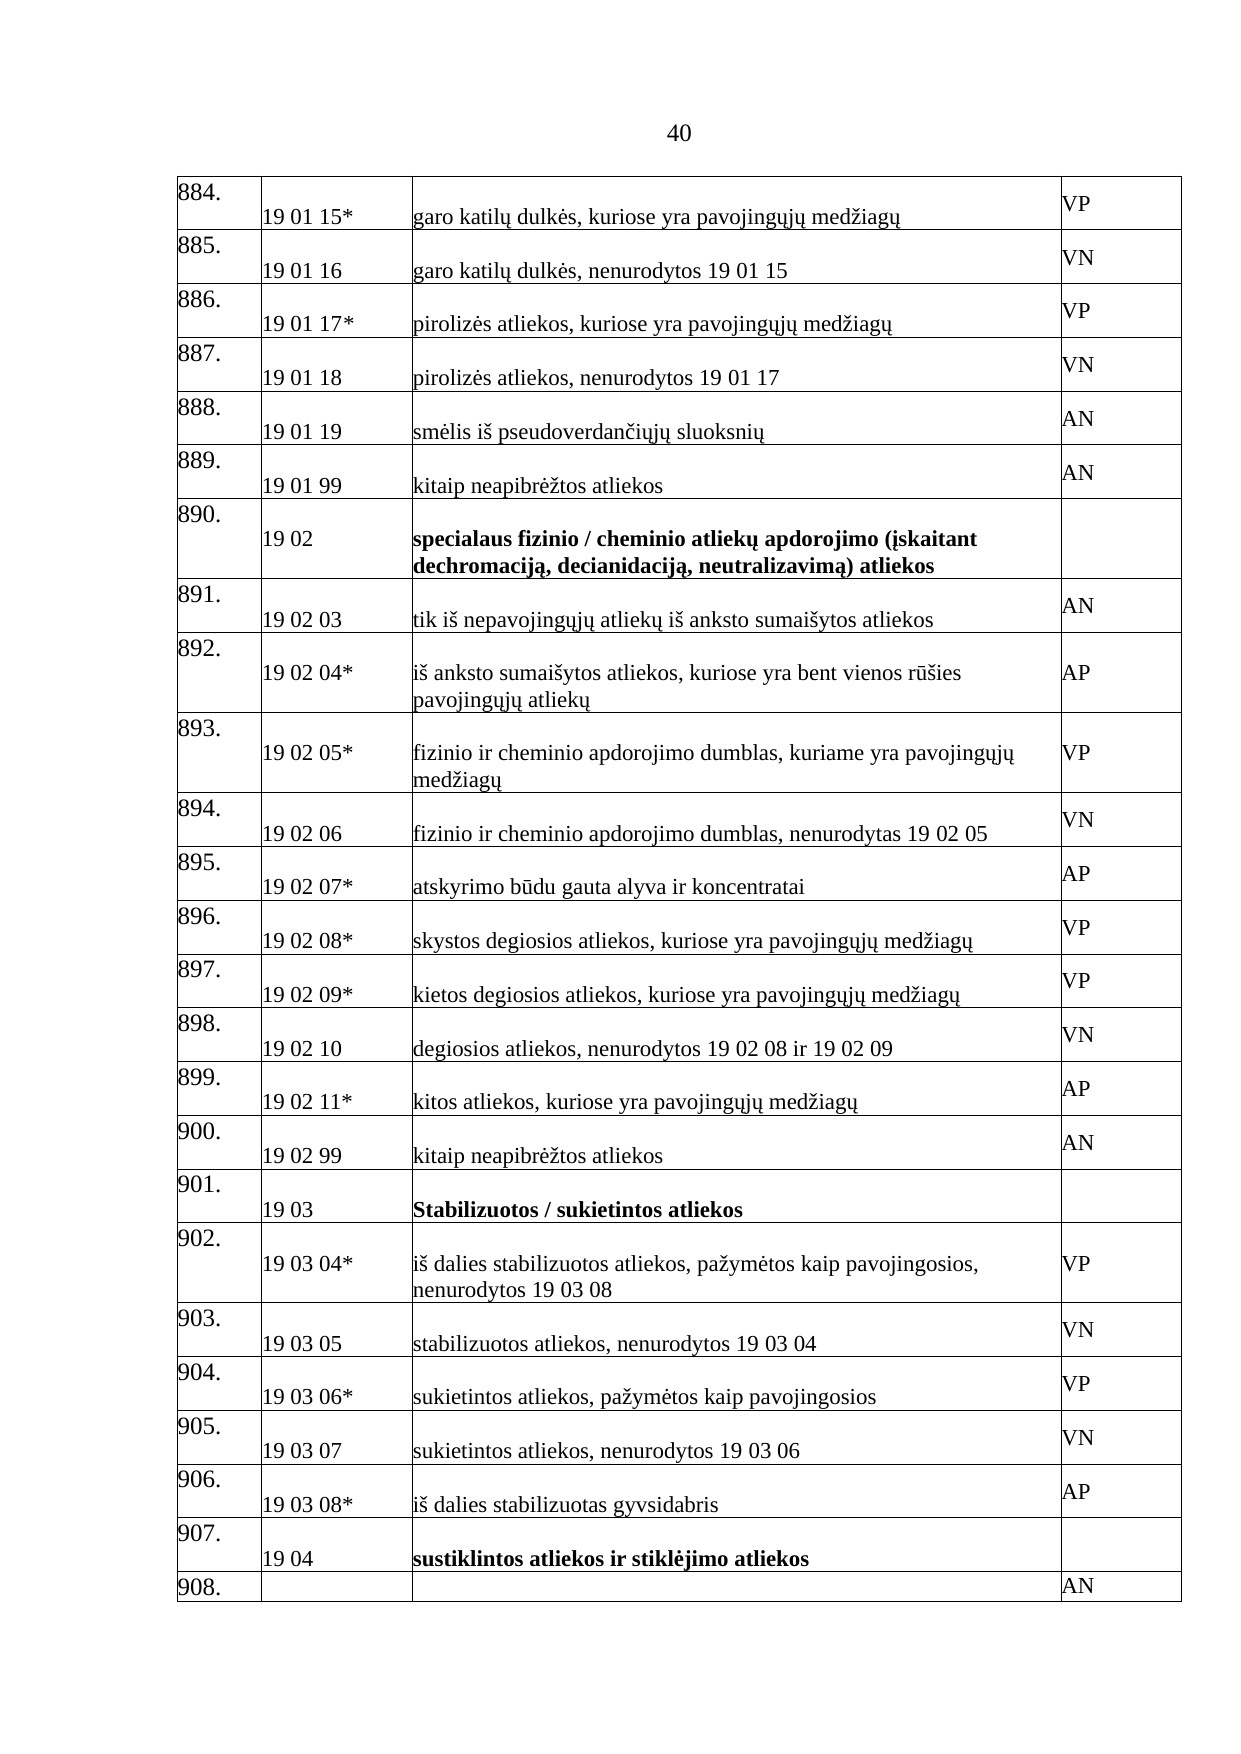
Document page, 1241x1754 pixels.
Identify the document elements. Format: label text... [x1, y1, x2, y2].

table_cell 19 02 03 [262, 579, 412, 632]
table_cell 885. [178, 230, 261, 283]
table_cell kitaip neapibrėžtos atliekos [413, 1116, 1061, 1168]
table_cell 19 01 99 [262, 445, 412, 498]
table_cell fizinio ir cheminio apdorojimo dumblas, kuriame yra pavojingųjų medžiagų [413, 713, 1061, 792]
table_cell 898. [178, 1008, 261, 1061]
table_cell 19 01 15* [262, 177, 412, 229]
table_cell 19 02 10 [262, 1008, 412, 1061]
table_cell 887. [178, 338, 261, 391]
table_cell 892. [178, 633, 261, 712]
table_cell smėlis iš pseudoverdančiųjų sluoksnių [413, 392, 1061, 444]
table_cell VN [1062, 1303, 1181, 1356]
table_cell 19 03 07 [262, 1411, 412, 1463]
table_cell tik iš nepavojingųjų atliekų iš anksto sumaišytos atliekos [413, 579, 1061, 632]
table_cell pirolizės atliekos, nenurodytos 19 01 17 [413, 338, 1061, 391]
table_cell 889. [178, 445, 261, 498]
table_cell pirolizės atliekos, kuriose yra pavojingųjų medžiagų [413, 284, 1061, 337]
table_cell AP [1062, 633, 1181, 712]
table_cell 19 03 04* [262, 1223, 412, 1302]
table_cell fizinio ir cheminio apdorojimo dumblas, nenurodytas 19 02 05 [413, 793, 1061, 846]
table_cell 894. [178, 793, 261, 846]
table_cell [1062, 499, 1181, 578]
table_cell 19 03 05 [262, 1303, 412, 1356]
table_cell 906. [178, 1465, 261, 1517]
table_cell degiosios atliekos, nenurodytos 19 02 08 ir 19 02 09 [413, 1008, 1061, 1061]
table_cell specialaus fizinio / cheminio atliekų apdorojimo (įskaitant dechromaciją, decianidaciją, neutralizavimą) atliekos [413, 499, 1061, 578]
table_cell 897. [178, 955, 261, 1007]
table_cell 19 02 05* [262, 713, 412, 792]
table_cell AN [1062, 392, 1181, 444]
table_cell VP [1062, 955, 1181, 1007]
table_cell 902. [178, 1223, 261, 1302]
table_cell 19 01 17* [262, 284, 412, 337]
table_cell garo katilų dulkės, nenurodytos 19 01 15 [413, 230, 1061, 283]
table_cell 891. [178, 579, 261, 632]
table_cell 19 02 09* [262, 955, 412, 1007]
table_cell AP [1062, 1465, 1181, 1517]
table_cell 899. [178, 1062, 261, 1115]
table_cell [413, 1572, 1061, 1601]
table_cell 900. [178, 1116, 261, 1168]
table_cell 19 04 [262, 1518, 412, 1571]
table_cell 19 03 08* [262, 1465, 412, 1517]
table_cell AN [1062, 579, 1181, 632]
table_cell AP [1062, 1062, 1181, 1115]
table_cell [1062, 1170, 1181, 1222]
table_cell 19 03 06* [262, 1357, 412, 1410]
table_cell kitaip neapibrėžtos atliekos [413, 445, 1061, 498]
table_cell 884. [178, 177, 261, 229]
table_cell kietos degiosios atliekos, kuriose yra pavojingųjų medžiagų [413, 955, 1061, 1007]
table_cell AN [1062, 1116, 1181, 1168]
table_cell 895. [178, 847, 261, 900]
table_cell VN [1062, 338, 1181, 391]
table_cell 19 02 06 [262, 793, 412, 846]
table_cell 888. [178, 392, 261, 444]
table_cell VN [1062, 793, 1181, 846]
table_cell 19 01 16 [262, 230, 412, 283]
table_cell sukietintos atliekos, pažymėtos kaip pavojingosios [413, 1357, 1061, 1410]
table_cell VP [1062, 713, 1181, 792]
table_cell 19 02 [262, 499, 412, 578]
table_cell 901. [178, 1170, 261, 1222]
table_cell VP [1062, 177, 1181, 229]
table_cell AN [1062, 1572, 1181, 1601]
table_cell 886. [178, 284, 261, 337]
table_cell VN [1062, 1411, 1181, 1463]
table_cell 19 01 19 [262, 392, 412, 444]
table_cell sukietintos atliekos, nenurodytos 19 03 06 [413, 1411, 1061, 1463]
table_cell 19 02 04* [262, 633, 412, 712]
table_cell VP [1062, 284, 1181, 337]
table_cell VN [1062, 230, 1181, 283]
table_cell 908. [178, 1572, 261, 1601]
table_cell [1062, 1518, 1181, 1571]
table_cell 19 02 11* [262, 1062, 412, 1115]
table_cell 893. [178, 713, 261, 792]
table_cell 907. [178, 1518, 261, 1571]
table_cell Stabilizuotos / sukietintos atliekos [413, 1170, 1061, 1222]
table_cell stabilizuotos atliekos, nenurodytos 19 03 04 [413, 1303, 1061, 1356]
table_cell skystos degiosios atliekos, kuriose yra pavojingųjų medžiagų [413, 901, 1061, 953]
table_cell AP [1062, 847, 1181, 900]
table_cell 896. [178, 901, 261, 953]
table_cell VP [1062, 901, 1181, 953]
table_cell [262, 1572, 412, 1601]
table_cell kitos atliekos, kuriose yra pavojingųjų medžiagų [413, 1062, 1061, 1115]
table_cell VP [1062, 1223, 1181, 1302]
table_cell VN [1062, 1008, 1181, 1061]
table_cell 905. [178, 1411, 261, 1463]
table_cell iš dalies stabilizuotas gyvsidabris [413, 1465, 1061, 1517]
table_cell VP [1062, 1357, 1181, 1410]
table_cell 904. [178, 1357, 261, 1410]
table_cell iš anksto sumaišytos atliekos, kuriose yra bent vienos rūšies pavojingųjų atliekų [413, 633, 1061, 712]
table_cell garo katilų dulkės, kuriose yra pavojingųjų medžiagų [413, 177, 1061, 229]
table_cell 19 03 [262, 1170, 412, 1222]
table_cell 19 01 18 [262, 338, 412, 391]
table_cell 19 02 07* [262, 847, 412, 900]
table_cell iš dalies stabilizuotos atliekos, pažymėtos kaip pavojingosios, nenurodytos 19 03 08 [413, 1223, 1061, 1302]
table_cell 19 02 08* [262, 901, 412, 953]
table_cell 19 02 99 [262, 1116, 412, 1168]
table_cell 903. [178, 1303, 261, 1356]
table_cell atskyrimo būdu gauta alyva ir koncentratai [413, 847, 1061, 900]
table_cell 890. [178, 499, 261, 578]
table_cell sustiklintos atliekos ir stiklėjimo atliekos [413, 1518, 1061, 1571]
table_cell AN [1062, 445, 1181, 498]
